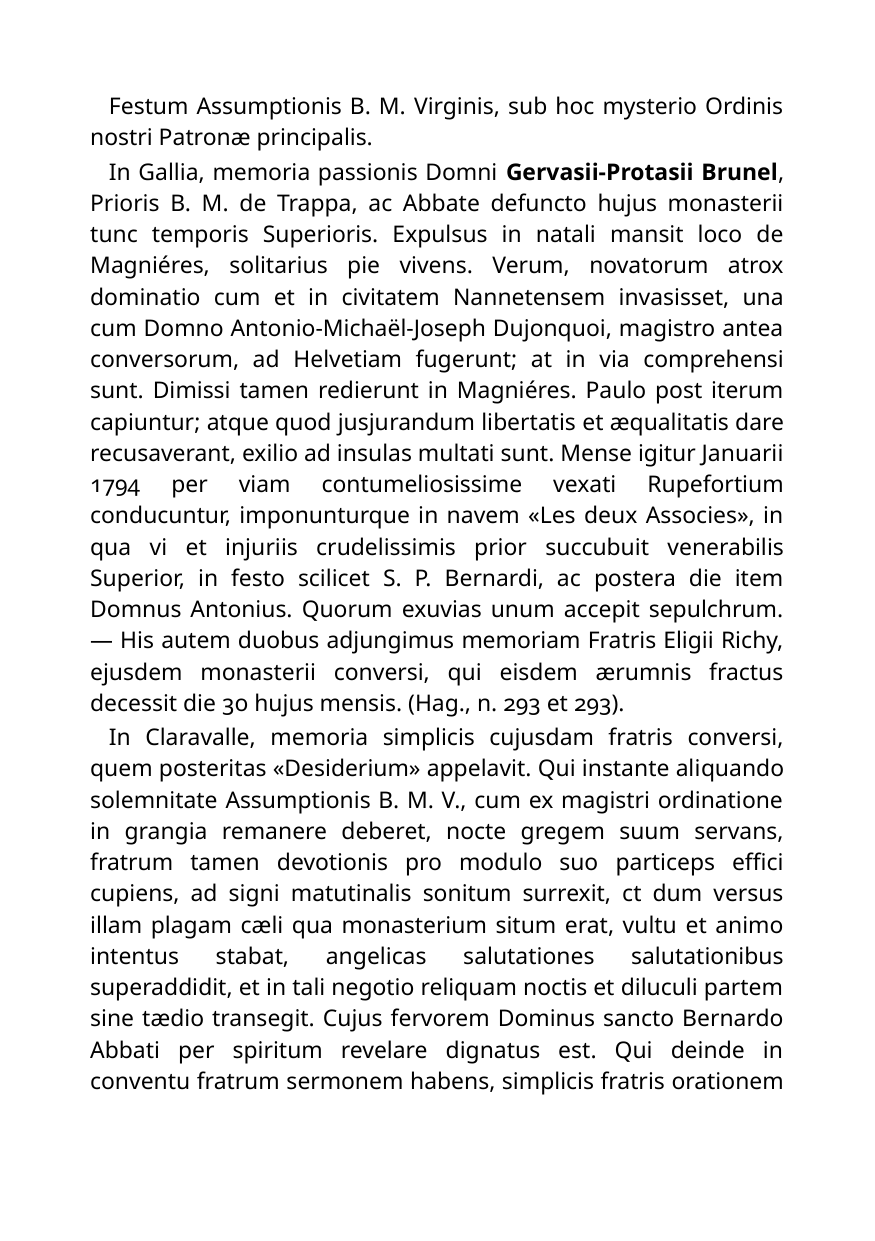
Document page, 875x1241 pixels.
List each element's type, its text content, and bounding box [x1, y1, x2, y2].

text In Gallia, memoria passionis Domni Gervasii-Protasii Brunel, Prioris B. M. de Trappa, ac Abbate defuncto hujus monasterii tunc temporis Superioris. Expulsus in natali mansit loco de Magniéres, solitarius pie vivens. Verum, novatorum atrox dominatio cum et in civitatem Nannetensem invasisset, una cum Domno Antonio-Michaël-Joseph Dujonquoi, magistro antea conversorum, ad Helvetiam fuge­runt; at in via comprehensi sunt. Dimissi tamen redierunt in Magniéres. Paulo post iterum capiuntur; atque quod jusju­randum libertatis et æqualitatis dare recusaverant, exilio ad insulas multati sunt. Mense igitur Januarii 1794 per viam contumeliosissime vexati Rupefortium conducuntur, imponunturque in navem «Les deux Associes», in qua vi et inju­riis crudelissimis prior succubuit venerabilis Superior, in festo scilicet S. P. Bernardi, ac postera die item Domnus Antonius. Quorum exuvias unum accepit sepulchrum. — His autem duobus adjungimus memoriam Fratris Eligii Richy, ejusdem monasterii conversi, qui eisdem ærumnis fractus decessit die 3o hujus mensis. (Hag., n. 293 et 293). [90, 156, 784, 718]
text Festum Assumptionis B. M. Virginis, sub hoc mysterio Ordinis nostri Patronæ principalis. [90, 90, 784, 152]
text In Claravalle, memoria simplicis cujusdam fratris conversi, quem posteritas «Desiderium» appelavit. Qui instante ali­quando solemnitate Assumptionis B. M. V., cum ex magistri ordinatione in grangia remanere deberet, nocte gregem suum servans, fratrum tamen devotionis pro modulo suo particeps effici cupiens, ad signi matutinalis sonitum surrexit, ct dum versus illam plagam cæli qua monasterium situm erat, vultu et animo intentus stabat, angelicas salutationes salutationibus superaddidit, et in tali negotio reliquam noctis et diluculi partem sine tædio transegit. Cujus fervorem Dominus sancto Bernardo Abbati per spiritum revelare dignatus est. Qui deinde in conventu fratrum sermonem habens, simplicis fratris orationem [90, 721, 784, 1096]
